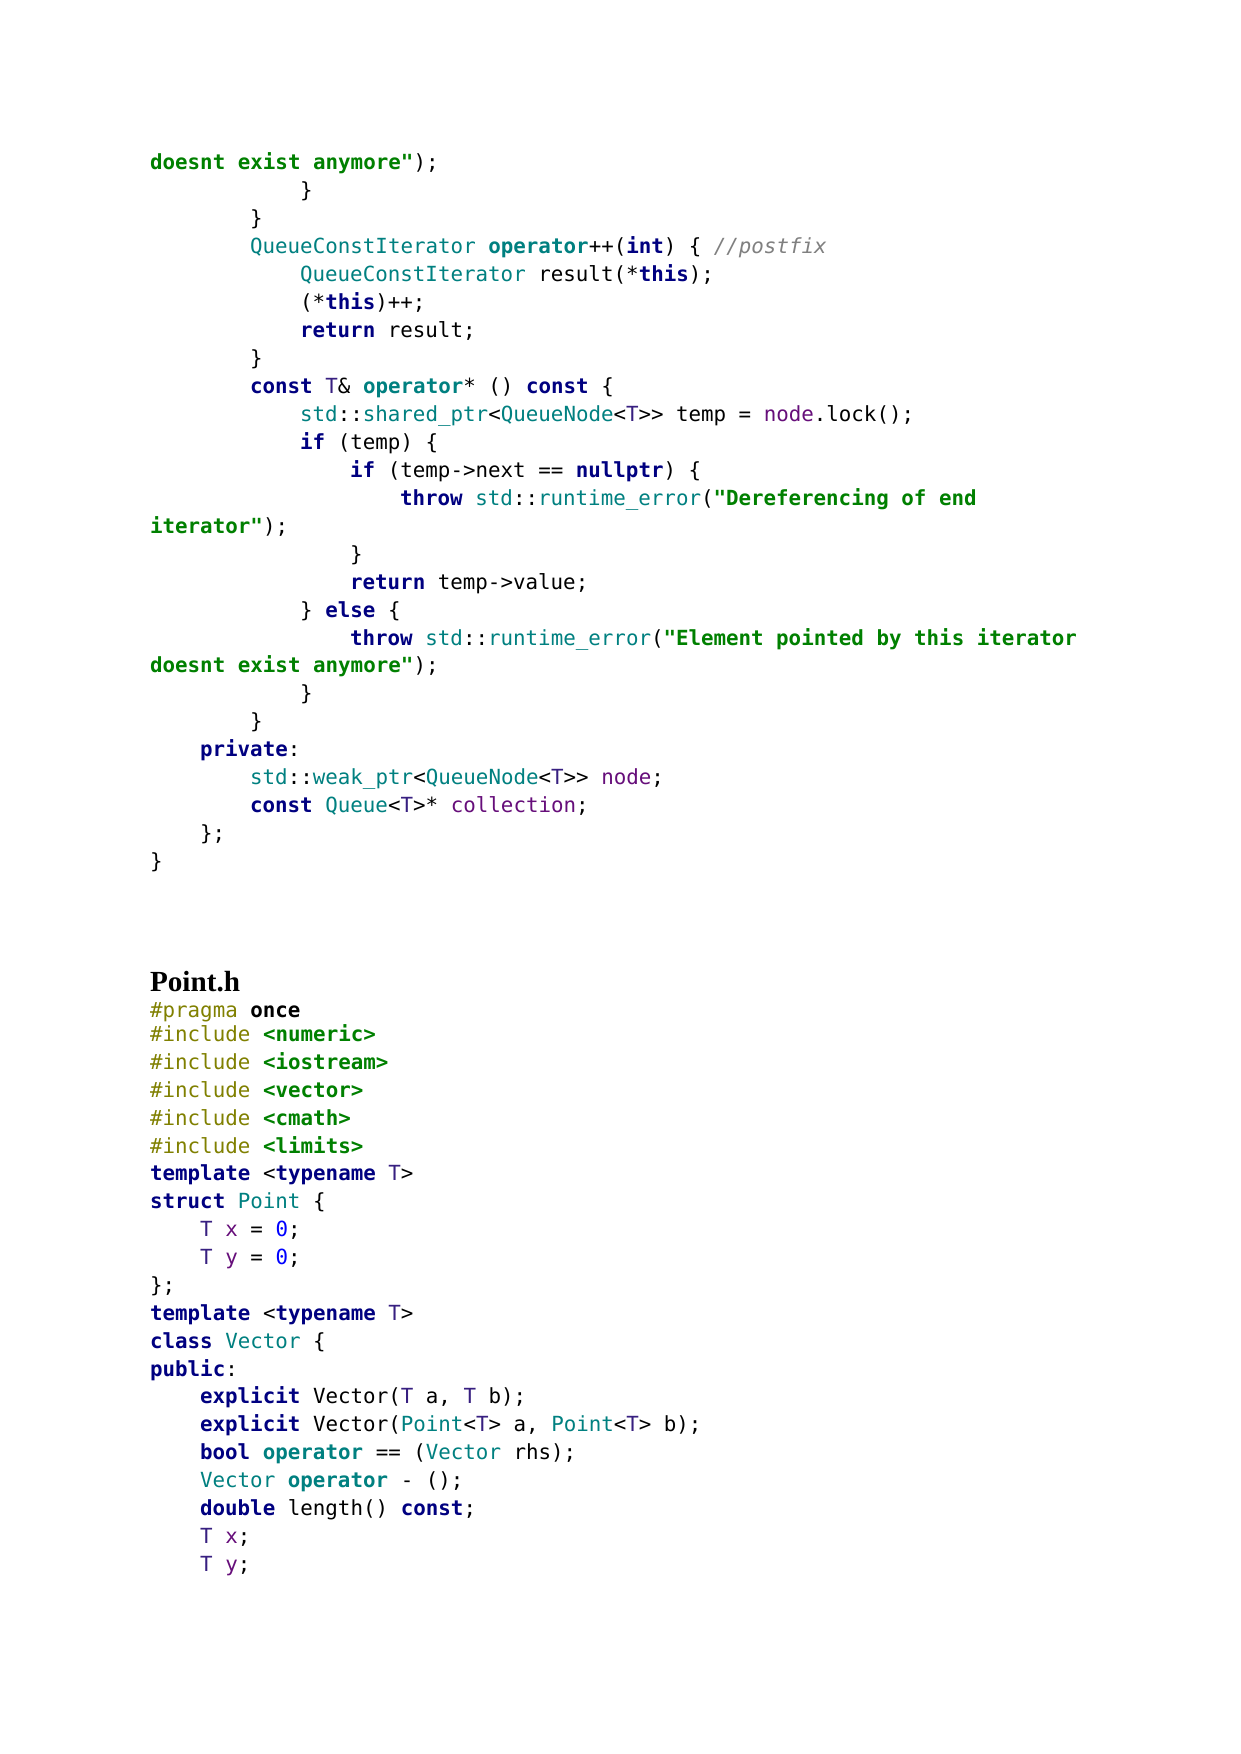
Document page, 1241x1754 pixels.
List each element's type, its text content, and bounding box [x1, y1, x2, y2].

text Vector operator - (); [150, 1468, 1090, 1493]
text }; [150, 821, 1090, 846]
text return temp->value; [150, 570, 1090, 594]
text } [150, 206, 1090, 230]
text }; [150, 1273, 1090, 1297]
text QueueConstIterator operator++(int) { //postfix [150, 234, 1090, 258]
text T x; [150, 1524, 1090, 1549]
text Point.h [150, 964, 1090, 998]
text template <typename T> [150, 1161, 1090, 1186]
text double length() const; [150, 1496, 1090, 1521]
text if (temp) { [150, 430, 1090, 454]
text T y = 0; [150, 1245, 1090, 1269]
text } [150, 178, 1090, 202]
text template <typename T> [150, 1301, 1090, 1325]
text T x = 0; [150, 1217, 1090, 1241]
text std::shared_ptr<QueueNode<T>> temp = node.lock(); [150, 402, 1090, 426]
text } [150, 542, 1090, 566]
text } [150, 849, 1090, 874]
text throw std::runtime_error("Element pointed by this iterator doesnt exist anymore"); [150, 626, 1090, 678]
text public: [150, 1357, 1090, 1381]
text bool operator == (Vector rhs); [150, 1440, 1090, 1465]
text } [150, 709, 1090, 734]
text std::weak_ptr<QueueNode<T>> node; [150, 765, 1090, 790]
text QueueConstIterator result(*this); [150, 262, 1090, 286]
text #include <limits> [150, 1134, 1090, 1158]
text explicit Vector(Point<T> a, Point<T> b); [150, 1412, 1090, 1437]
text #include <numeric> [150, 1022, 1090, 1047]
text #include <vector> [150, 1078, 1090, 1102]
text #pragma once [150, 998, 1090, 1022]
text (*this)++; [150, 290, 1090, 314]
text return result; [150, 318, 1090, 342]
text const Queue<T>* collection; [150, 793, 1090, 818]
text #include <iostream> [150, 1050, 1090, 1074]
text if (temp->next == nullptr) { [150, 458, 1090, 482]
text T y; [150, 1552, 1090, 1577]
text explicit Vector(T a, T b); [150, 1384, 1090, 1409]
text } [150, 681, 1090, 706]
text const T& operator* () const { [150, 374, 1090, 398]
text doesnt exist anymore"); [150, 150, 1090, 174]
text #include <cmath> [150, 1106, 1090, 1130]
text } [150, 346, 1090, 370]
text struct Point { [150, 1189, 1090, 1213]
text throw std::runtime_error("Dereferencing of end iterator"); [150, 486, 1090, 538]
text class Vector { [150, 1329, 1090, 1353]
text private: [150, 737, 1090, 762]
text } else { [150, 598, 1090, 622]
